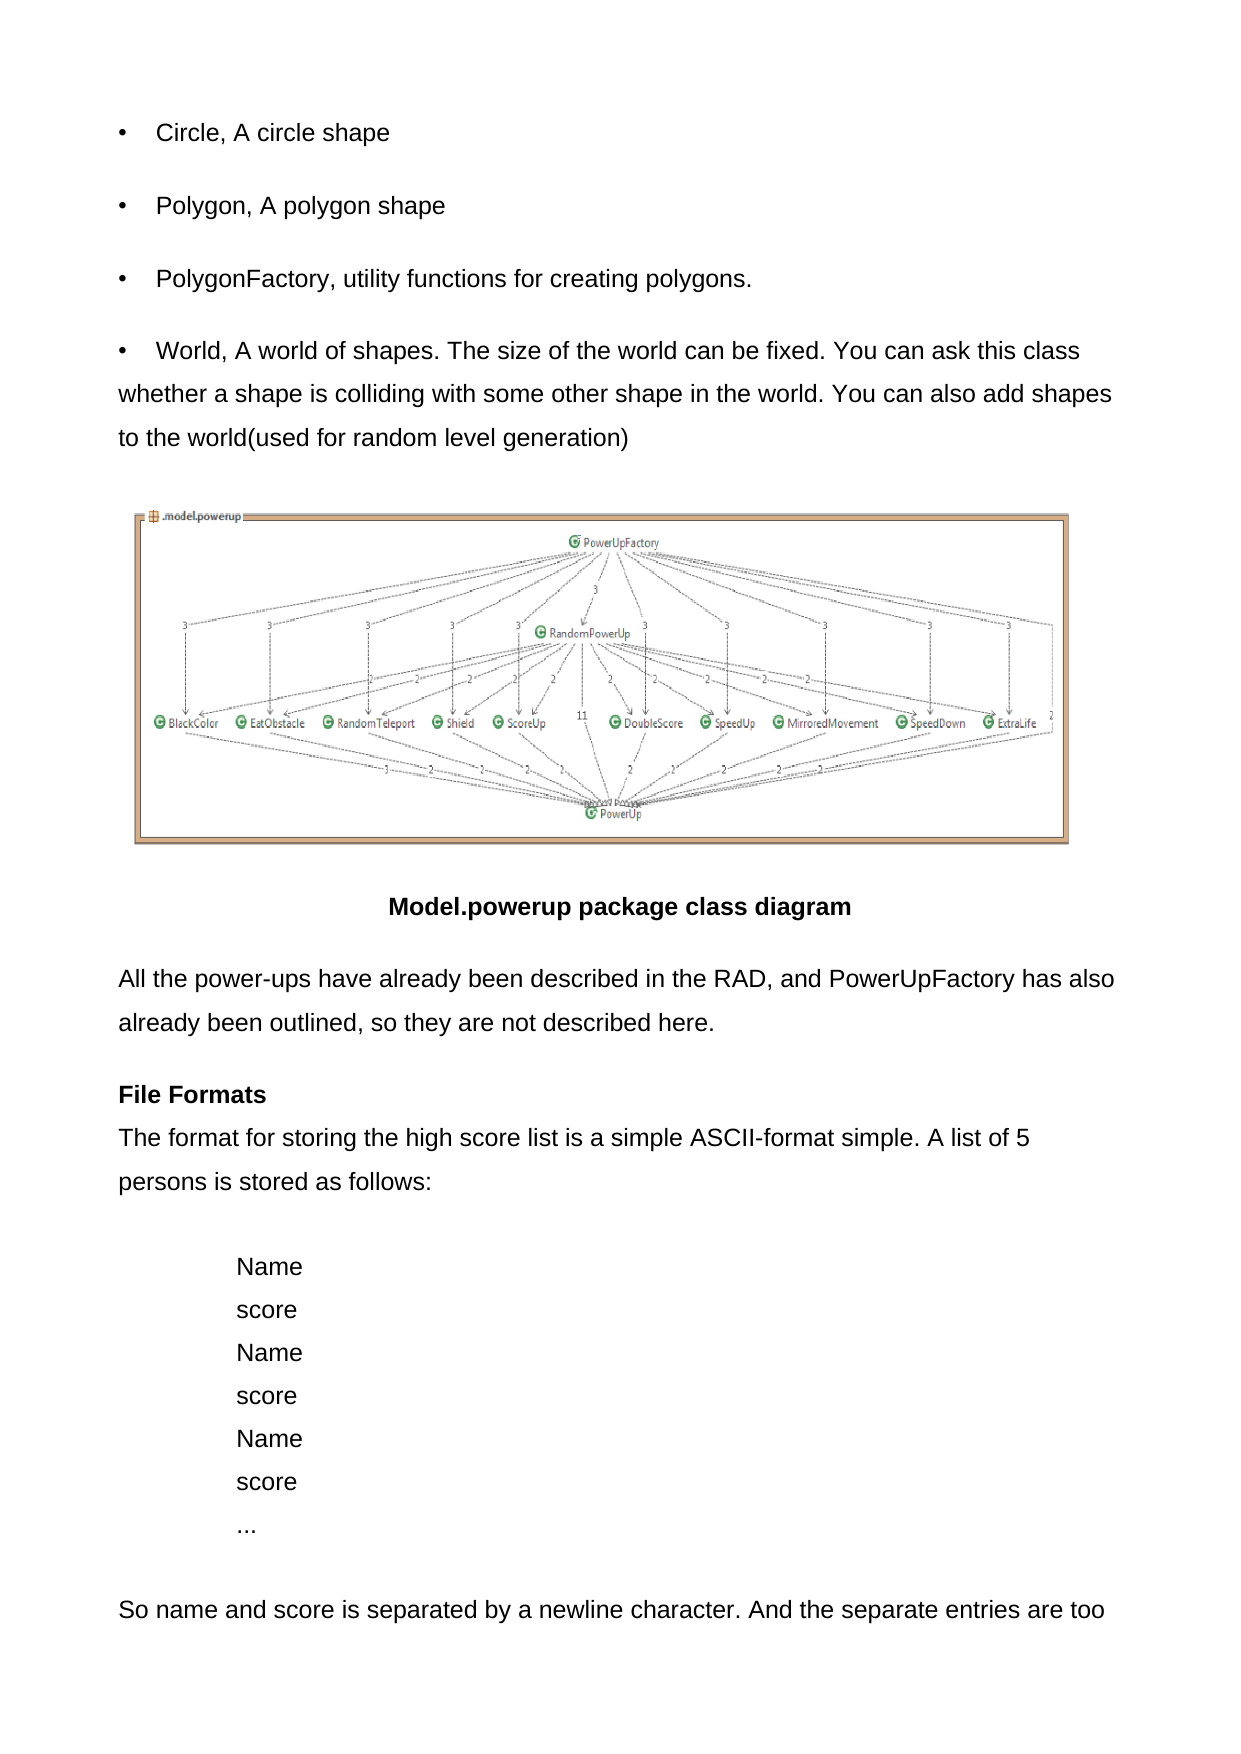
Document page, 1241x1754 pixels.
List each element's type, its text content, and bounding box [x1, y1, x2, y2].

text All the power-ups have already been described in the RAD, and PowerUpFactory has also already been outlined, so they are not described here. [118, 964, 1122, 1036]
text Name [118, 1424, 1122, 1453]
text Name [118, 1338, 1122, 1367]
text Name [118, 1252, 1122, 1280]
list PolygonFactory, utility functions for creating polygons. [81, 263, 1122, 292]
text The format for storing the high score list is a simple ASCII-format simple. A list of 5 persons is stored as follows: [118, 1123, 1122, 1195]
text So name and score is separated by a newline character. And the separate entries are too [118, 1595, 1122, 1624]
text ... [118, 1510, 1122, 1539]
list Polygon, A polygon shape [81, 191, 1122, 220]
list Circle, A circle shape [81, 118, 1122, 147]
text Model.powerup package class diagram [118, 892, 1122, 921]
text score [118, 1381, 1122, 1410]
text File Formats [118, 1080, 1122, 1109]
text score [118, 1295, 1122, 1323]
list World, A world of shapes. The size of the world can be fixed. You can ask this class whether a shape is colliding with some other shape in the world. You can also add shapes to the world(used for random level generation) [81, 336, 1122, 451]
text score [118, 1467, 1122, 1496]
